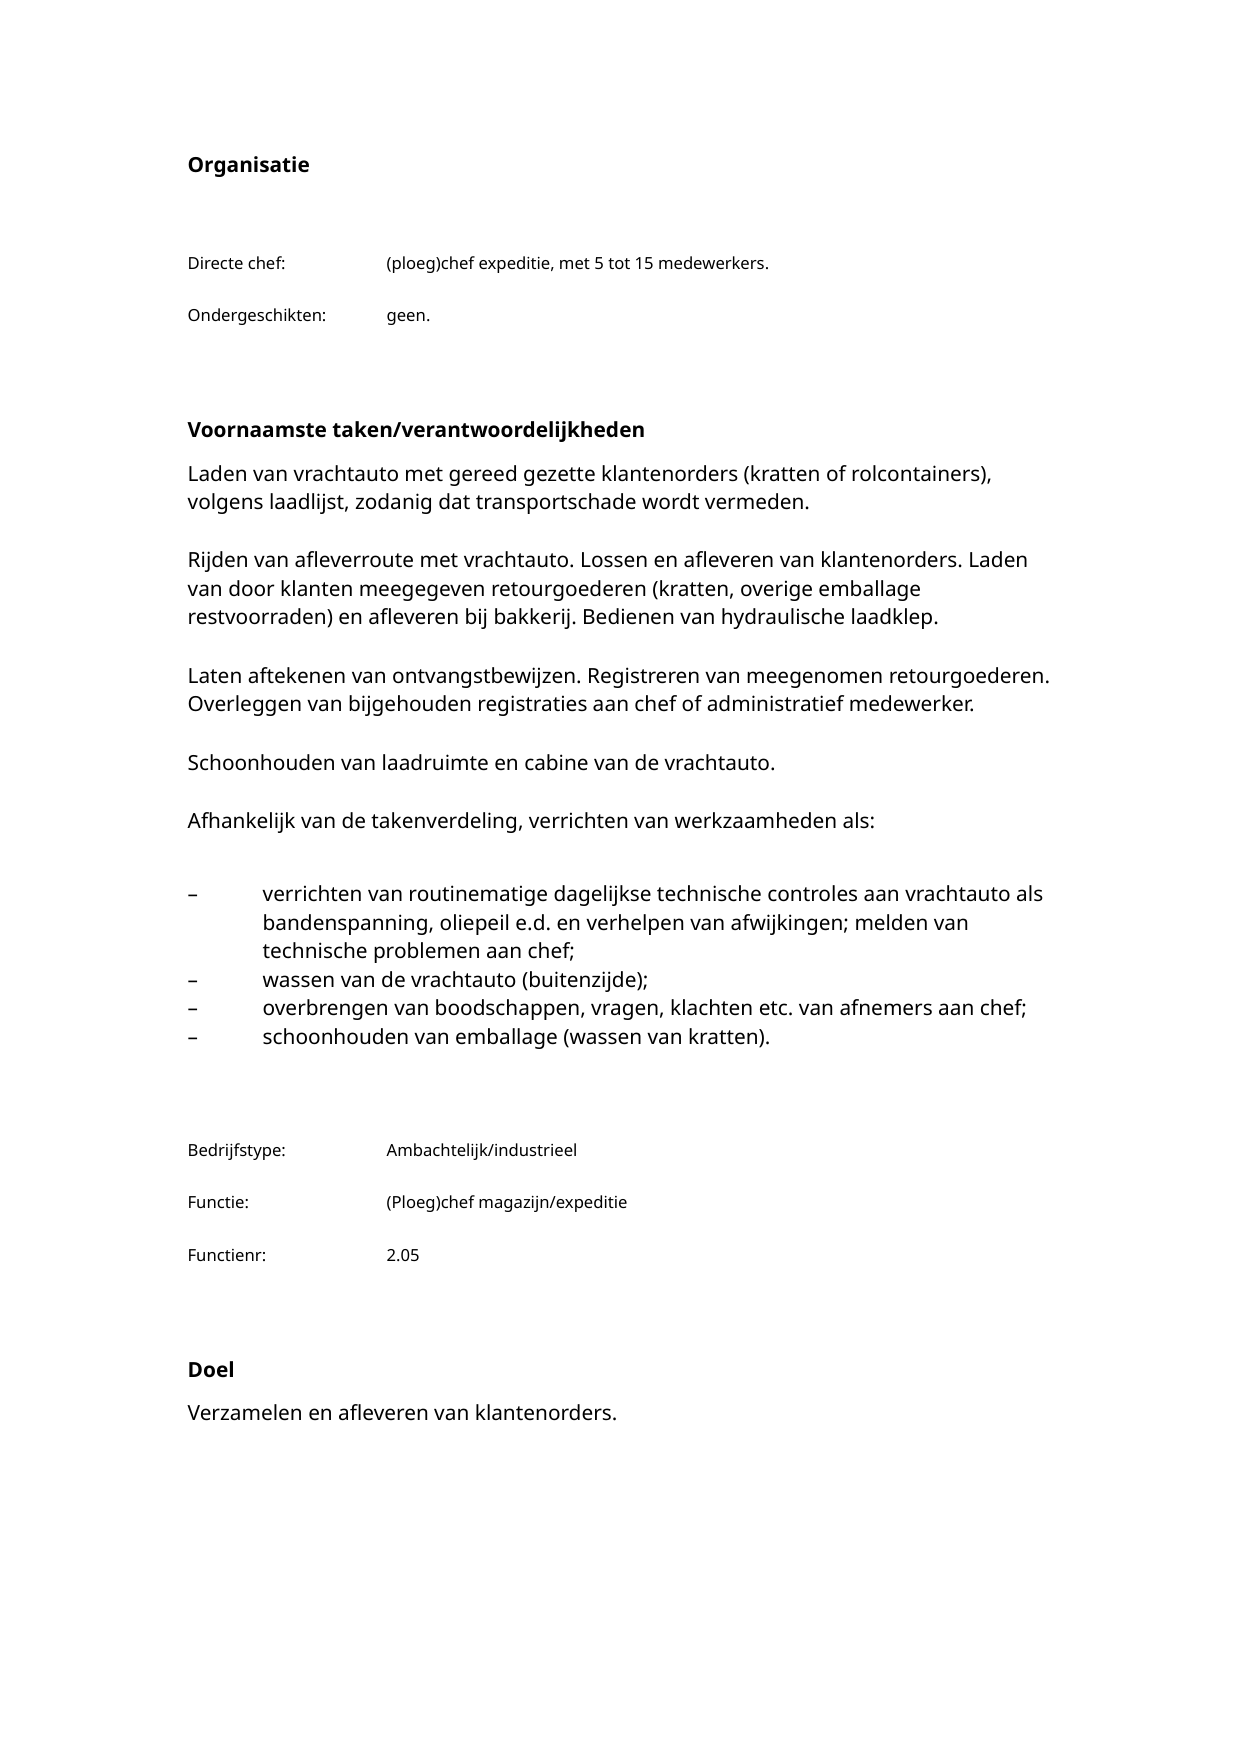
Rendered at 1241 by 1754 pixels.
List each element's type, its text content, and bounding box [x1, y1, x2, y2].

text Rijden van afleverroute met vrachtauto. Lossen en afleveren van klantenorders. Laden van door klanten meegegeven retourgoederen (kratten, overige emballage restvoorraden) en afleveren bij bakkerij. Bedienen van hydraulische laadklep. [187, 546, 1053, 631]
text Voornaamste taken/verantwoordelijkheden [187, 415, 1053, 444]
table_cell (Ploeg)chef magazijn/expeditie [386, 1191, 1053, 1243]
table_header Bedrijfstype: [188, 1138, 386, 1191]
text Schoonhouden van laadruimte en cabine van de vrachtauto. [187, 748, 1053, 776]
list wassen van de vrachtauto (buitenzijde); [187, 965, 1053, 993]
text Organisatie [187, 150, 1053, 178]
text Afhankelijk van de takenverdeling, verrichten van werkzaamheden als: [187, 806, 1053, 834]
table_cell geen. [386, 304, 1053, 357]
text Doel [187, 1355, 1053, 1383]
table_header Ambachtelijk/industrieel [386, 1138, 1053, 1191]
text Verzamelen en afleveren van klantenorders. [187, 1398, 1053, 1427]
list verrichten van routinematige dagelijkse technische controles aan vrachtauto als bandenspanning, oliepeil e.d. en verhelpen van afwijkingen; melden van technische problemen aan chef; [187, 879, 1053, 965]
table_cell 2.05 [386, 1244, 1053, 1296]
table_header (ploeg)chef expeditie, met 5 tot 15 medewerkers. [386, 251, 1053, 304]
text Laden van vrachtauto met gereed gezette klantenorders (kratten of rolcontainers), volgens laadlijst, zodanig dat transportschade wordt vermeden. [187, 459, 1053, 516]
text Laten aftekenen van ontvangstbewijzen. Registreren van meegenomen retourgoederen. Overleggen van bijgehouden registraties aan chef of administratief medewerker. [187, 661, 1053, 718]
table_cell Functie: [188, 1191, 386, 1243]
list schoonhouden van emballage (wassen van kratten). [187, 1022, 1053, 1050]
table_cell Ondergeschikten: [188, 304, 386, 357]
table_cell Functienr: [188, 1244, 386, 1296]
list overbrengen van boodschappen, vragen, klachten etc. van afnemers aan chef; [187, 993, 1053, 1022]
table_header Directe chef: [188, 251, 386, 304]
